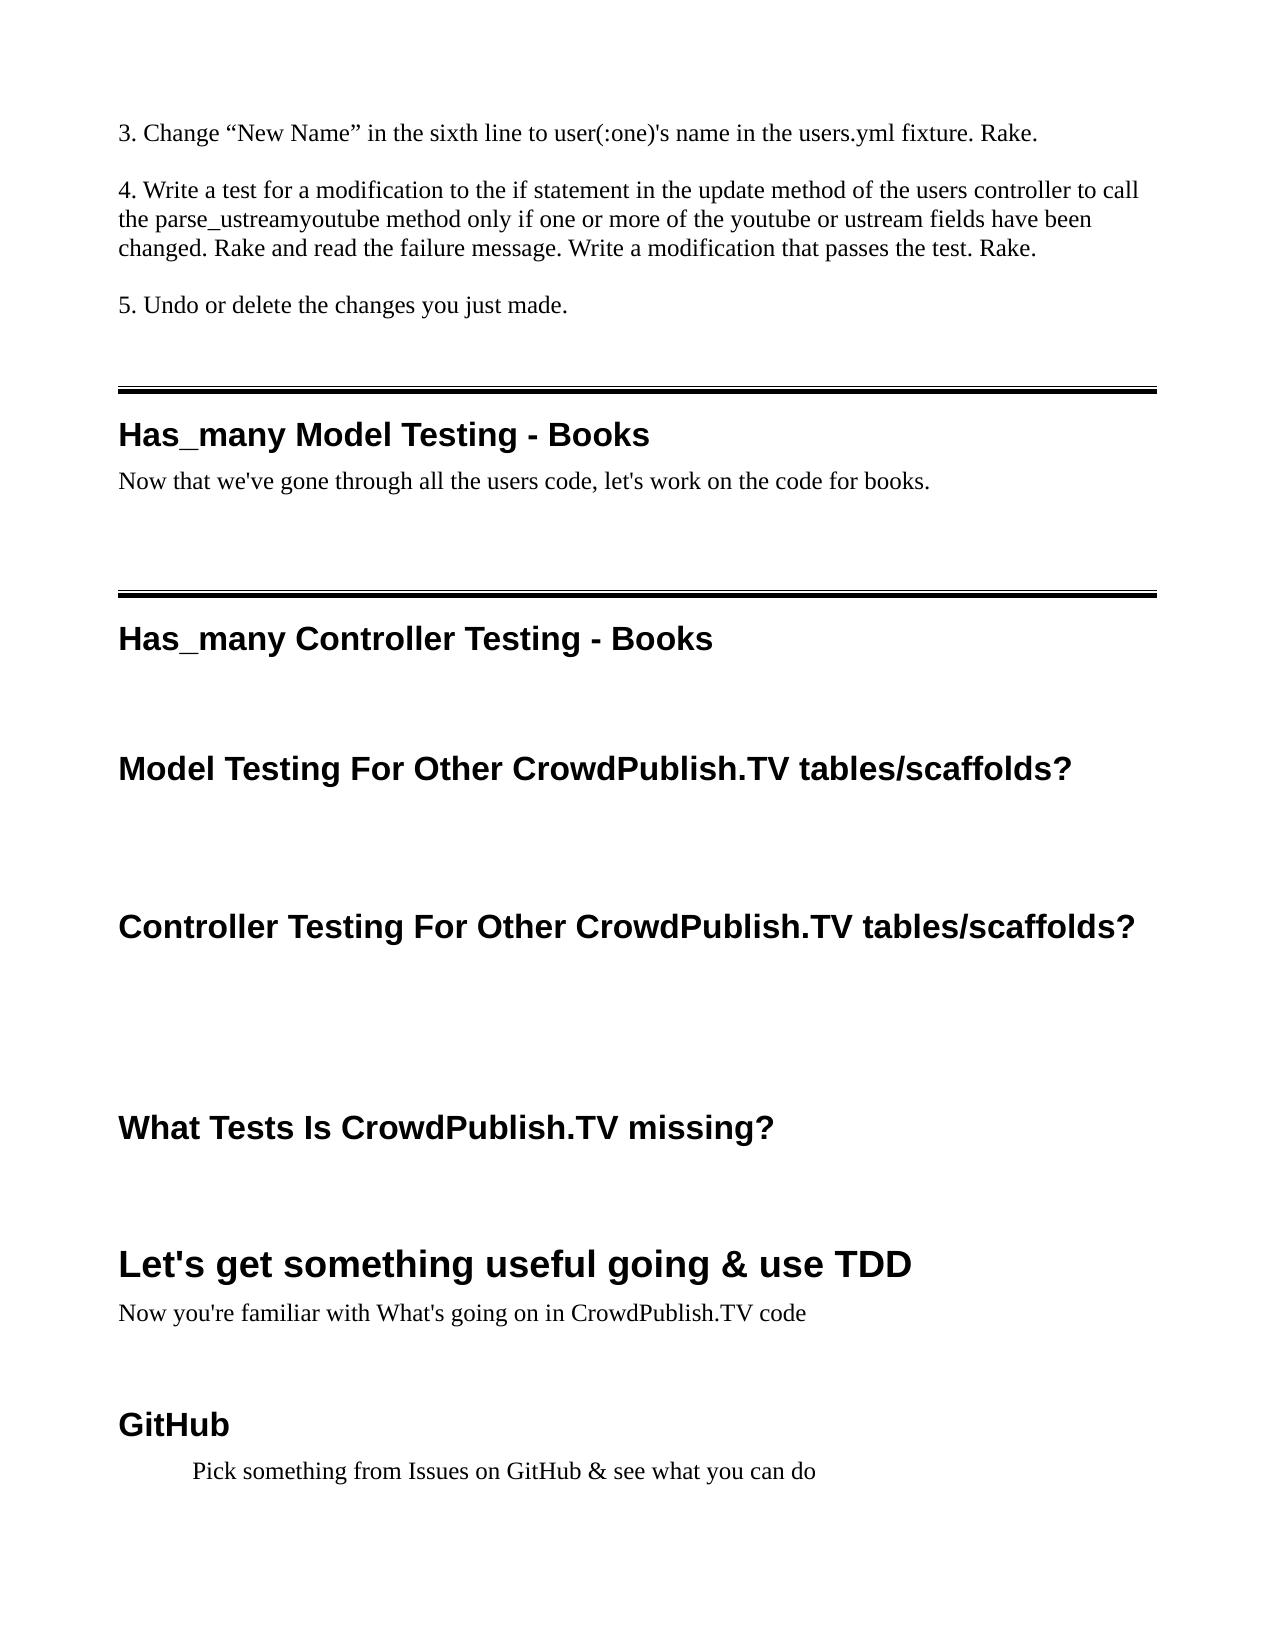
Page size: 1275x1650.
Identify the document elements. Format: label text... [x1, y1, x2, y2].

text 3. Change “New Name” in the sixth line to user(:one)'s name in the users.yml fixture. Rake. [118, 118, 1157, 147]
text 5. Undo or delete the changes you just made. [118, 291, 1157, 319]
subtitle What Tests Is CrowdPublish.TV missing? [118, 1108, 1157, 1147]
subtitle Let's get something useful going & use TDD [118, 1242, 1157, 1285]
subtitle Model Testing For Other CrowdPublish.TV tables/scaffolds? [118, 748, 1157, 787]
text Pick something from Issues on GitHub & see what you can do [118, 1456, 1157, 1485]
text 4. Write a test for a modification to the if statement in the update method of the users controller to call the parse_ustreamyoutube method only if one or more of the youtube or ustream fields have been changed. Rake and read the failure message. Write a modification that passes the test. Rake. [118, 176, 1157, 262]
text Now you're familiar with What's going on in CrowdPublish.TV code [118, 1298, 1157, 1327]
subtitle Controller Testing For Other CrowdPublish.TV tables/scaffolds? [118, 907, 1157, 945]
subtitle Has_many Model Testing - Books [118, 415, 1157, 453]
text Now that we've gone through all the users code, let's work on the code for books. [118, 466, 1157, 495]
subtitle Has_many Controller Testing - Books [118, 619, 1157, 657]
subtitle GitHub [118, 1405, 1157, 1443]
